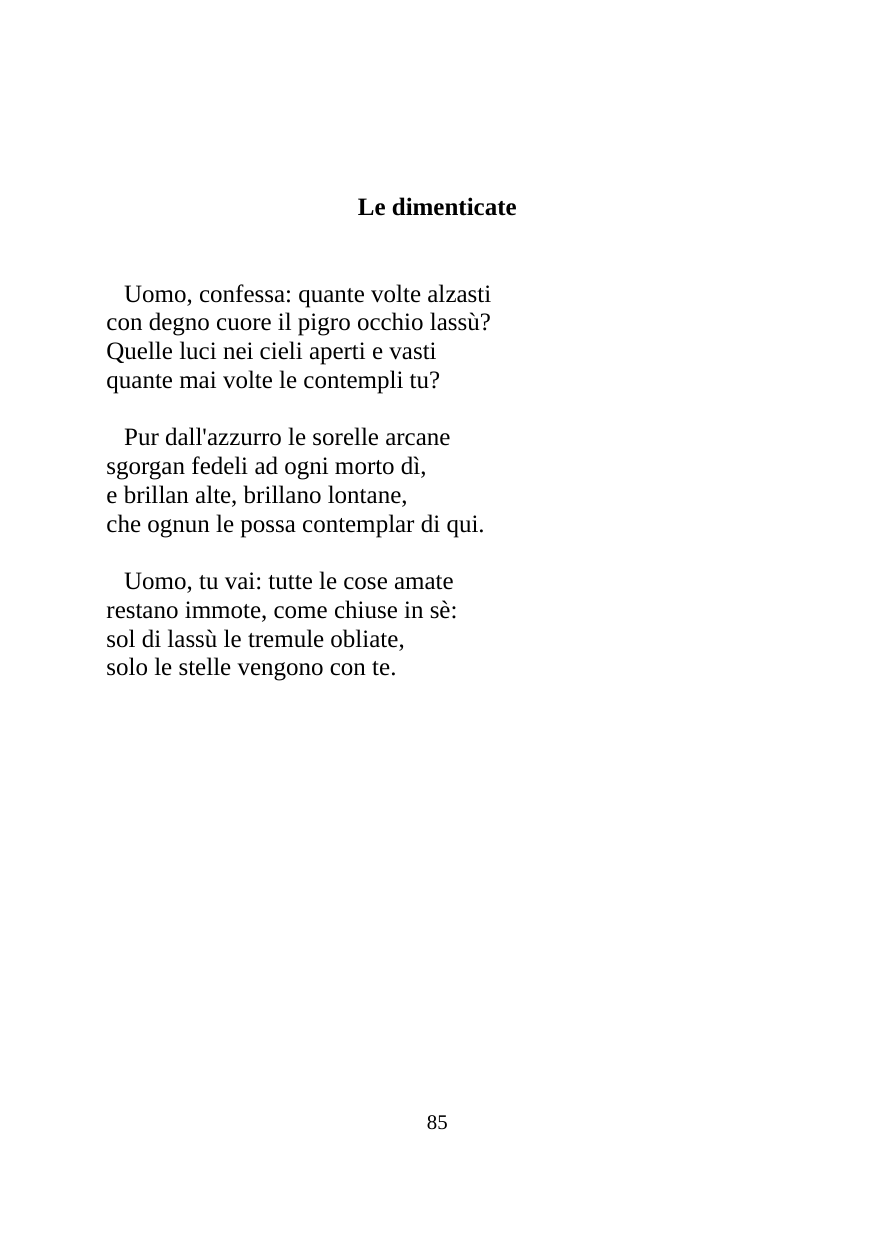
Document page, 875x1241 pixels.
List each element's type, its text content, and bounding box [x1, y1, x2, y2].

text che ognun le possa contemplar di qui. [106, 509, 768, 537]
text e brillan alte, brillano lontane, [106, 480, 768, 509]
text Uomo, confessa: quante volte alzasti [106, 279, 768, 307]
text Uomo, tu vai: tutte le cose amate [106, 566, 768, 595]
text solo le stelle vengono con te. [106, 652, 768, 681]
text sol di lassù le tremule obliate, [106, 624, 768, 652]
text sgorgan fedeli ad ogni morto dì, [106, 451, 768, 480]
text Quelle luci nei cieli aperti e vasti [106, 336, 768, 365]
text Pur dall'azzurro le sorelle arcane [106, 422, 768, 451]
text restano immote, come chiuse in sè: [106, 595, 768, 624]
text Le dimenticate [106, 192, 768, 221]
text con degno cuore il pigro occhio lassù? [106, 307, 768, 336]
text quante mai volte le contempli tu? [106, 365, 768, 394]
